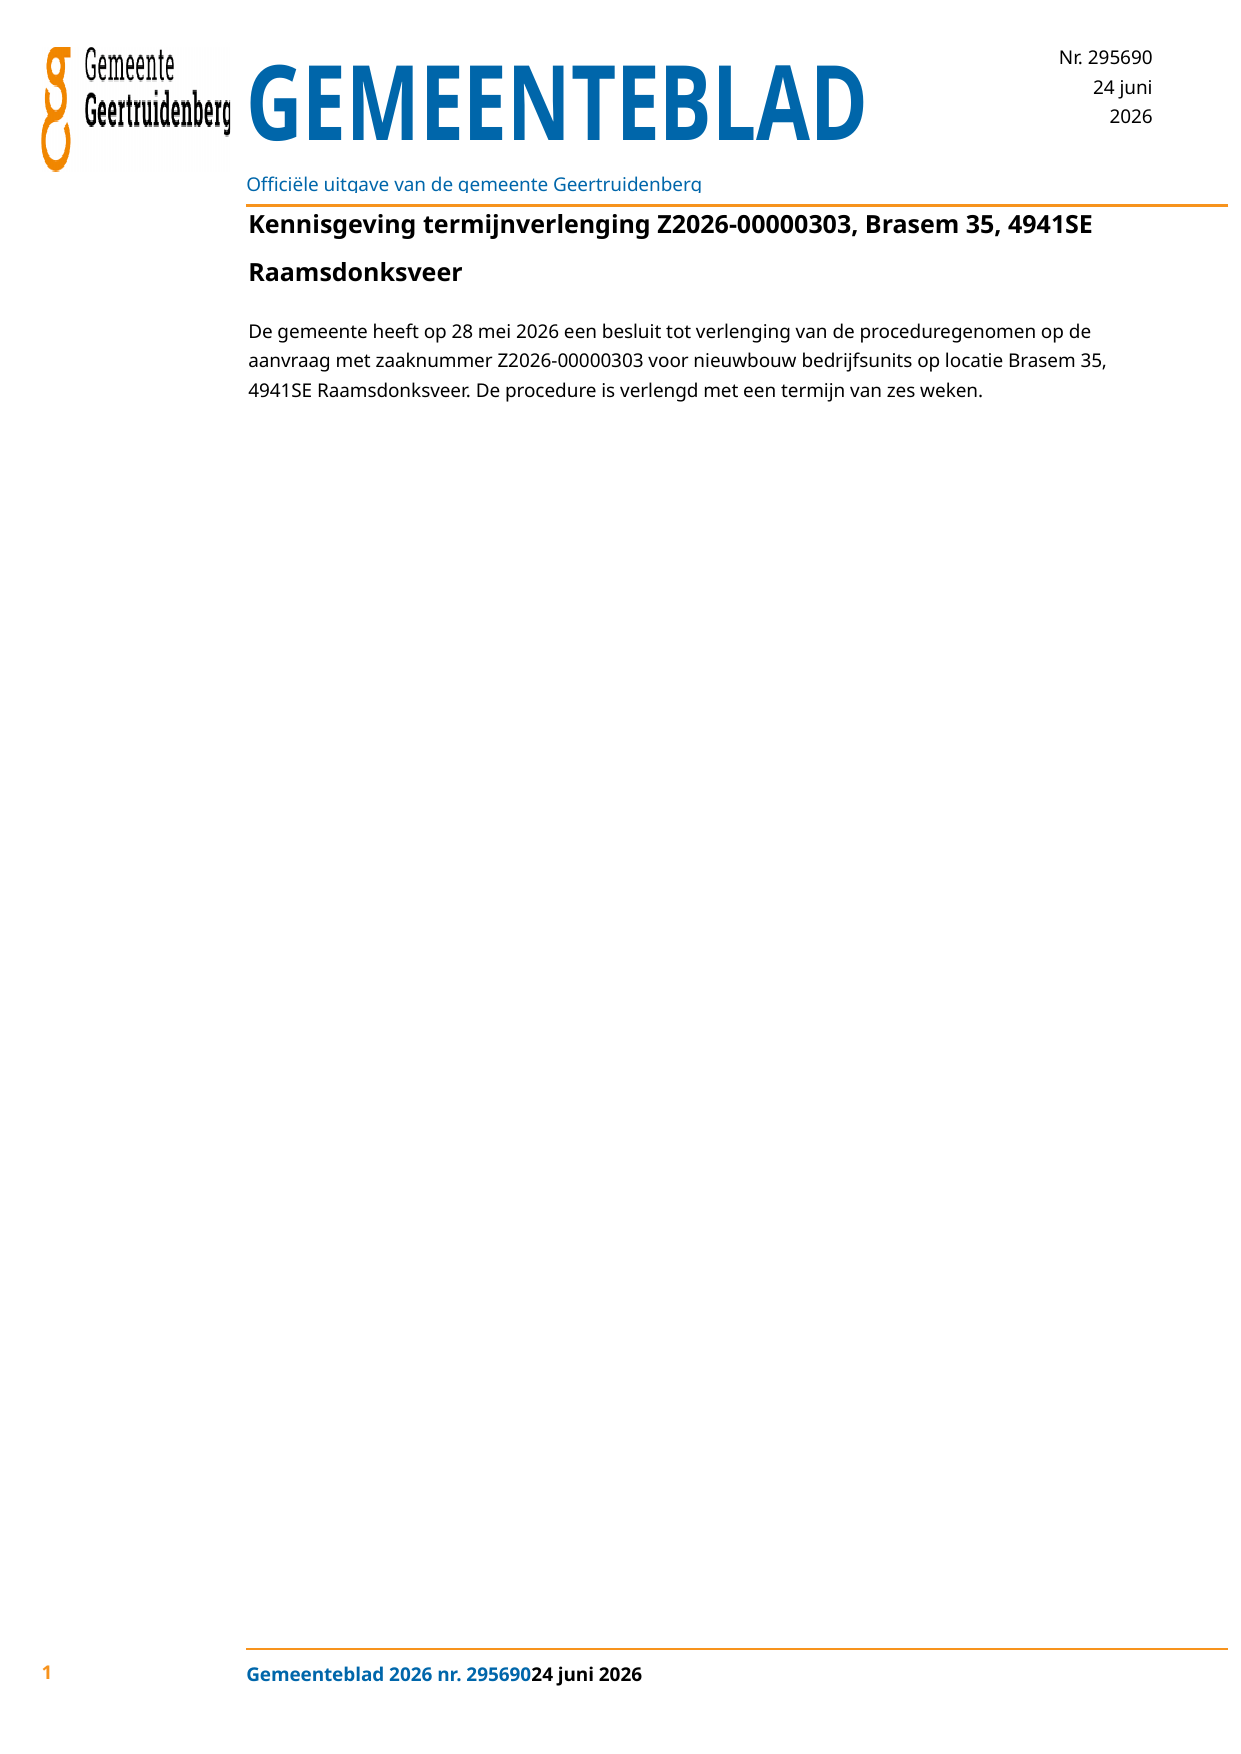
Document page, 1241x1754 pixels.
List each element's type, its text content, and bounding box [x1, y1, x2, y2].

text Kennisgeving termijnverlenging Z2026-00000303, Brasem 35, 4941SE Raamsdonksveer [248, 207, 1152, 288]
picture [41, 47, 231, 172]
text De gemeente heeft op 28 mei 2026 een besluit tot verlenging van de proceduregenomen op de aanvraag met zaaknummer Z2026-00000303 voor nieuwbouw bedrijfsunits op locatie Brasem 35, 4941SE Raamsdonksveer. De procedure is verlengd met een termijn van zes weken. [248, 318, 1152, 403]
